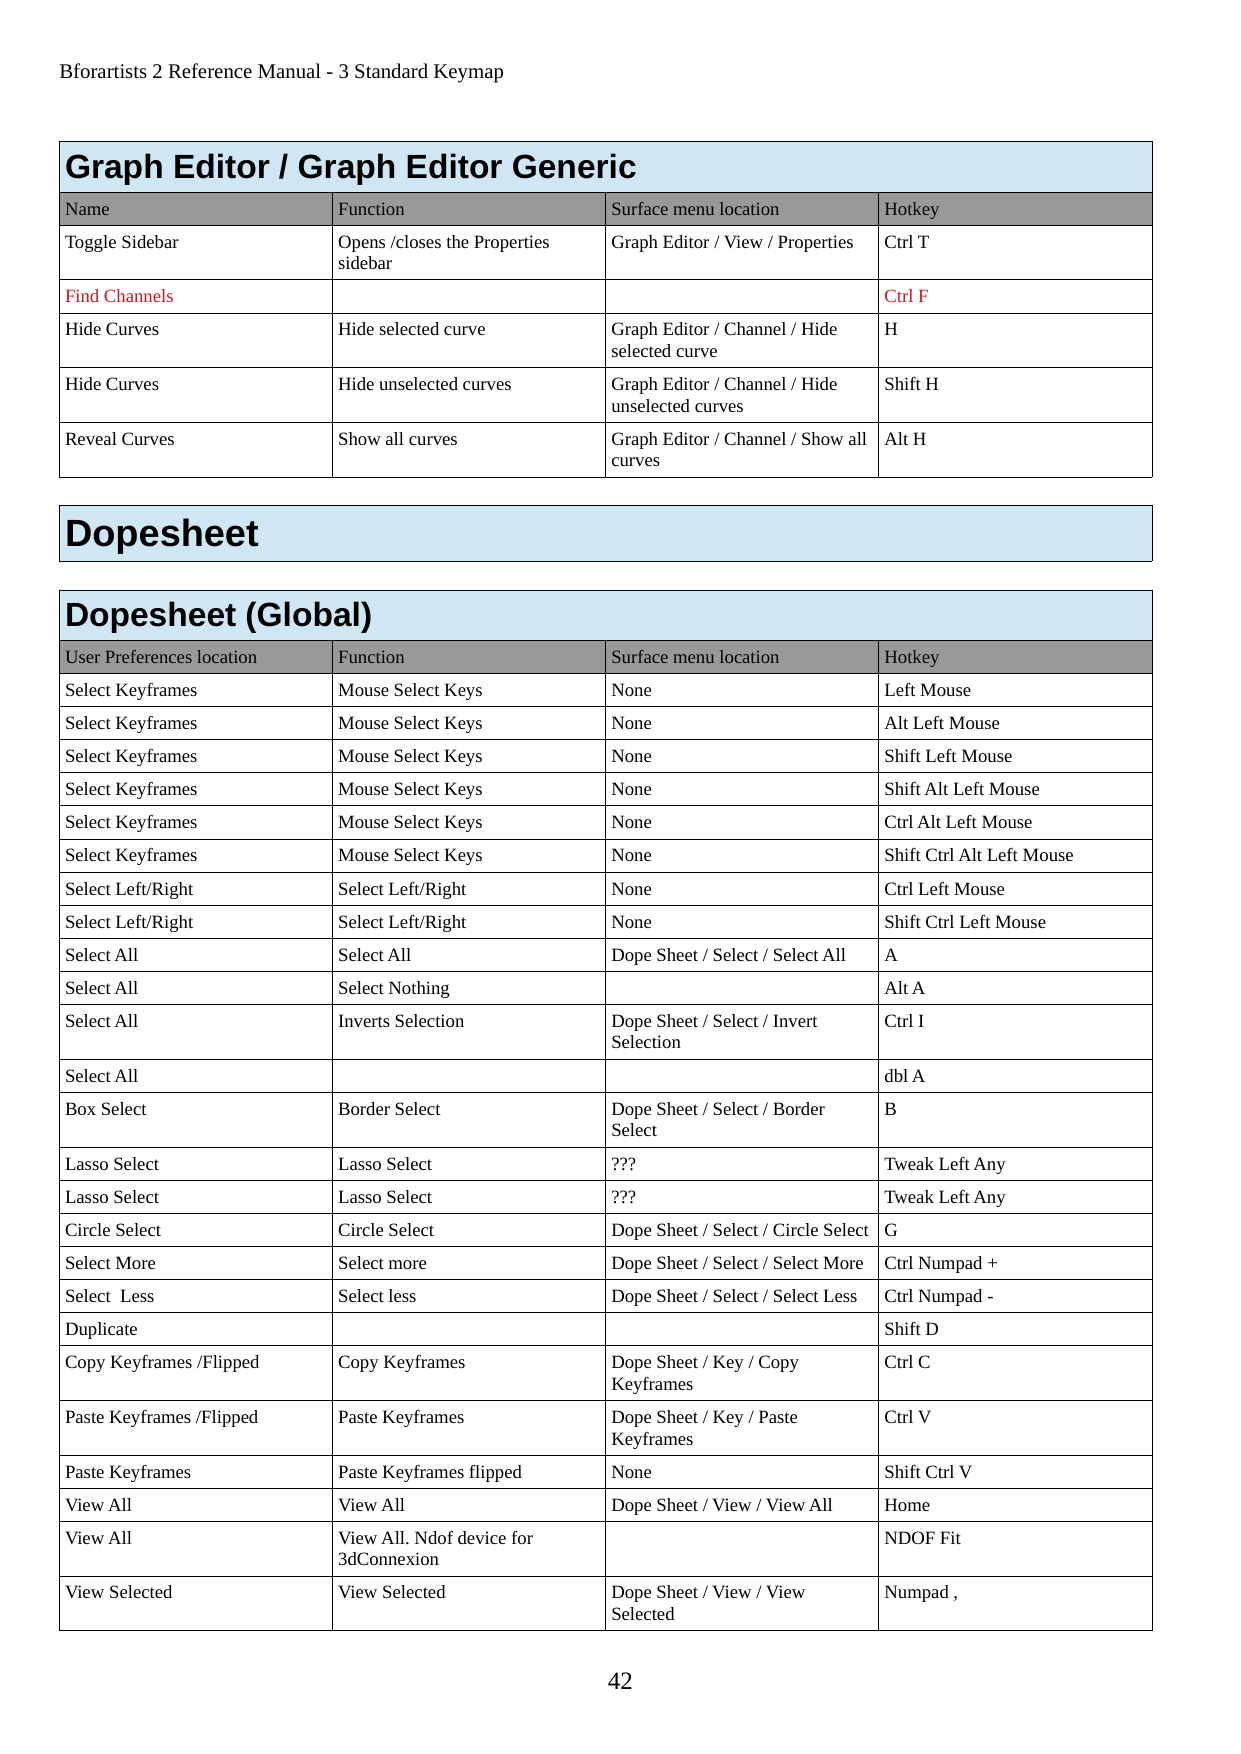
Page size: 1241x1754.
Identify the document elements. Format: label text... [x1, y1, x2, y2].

table_cell View Selected [333, 1577, 605, 1630]
table_cell None [606, 674, 878, 706]
table_cell Select Left/Right [60, 873, 332, 905]
table_cell Ctrl I [879, 1005, 1152, 1059]
table_cell Ctrl Left Mouse [879, 873, 1152, 905]
table_cell Ctrl V [879, 1401, 1152, 1455]
table_cell Alt A [879, 972, 1152, 1004]
table_cell Graph Editor / Channel / Hide selected curve [606, 314, 878, 367]
table_cell Copy Keyframes /Flipped [60, 1346, 332, 1400]
table_cell Copy Keyframes [333, 1346, 605, 1400]
table_cell Select All [60, 972, 332, 1004]
table_cell Duplicate [60, 1313, 332, 1345]
table_cell Name [60, 193, 332, 225]
table_cell Select Keyframes [60, 740, 332, 772]
table_cell Shift H [879, 368, 1152, 422]
table_cell Left Mouse [879, 674, 1152, 706]
table_cell Lasso Select [333, 1148, 605, 1180]
table_cell Ctrl T [879, 226, 1152, 279]
table_cell H [879, 314, 1152, 367]
table_cell Alt H [879, 423, 1152, 477]
table_cell Select All [60, 939, 332, 971]
table_cell A [879, 939, 1152, 971]
table_cell Tweak Left Any [879, 1148, 1152, 1180]
table_cell Alt Left Mouse [879, 707, 1152, 739]
table_cell Mouse Select Keys [333, 773, 605, 805]
table_header Dopesheet [60, 506, 1152, 561]
table_cell Dope Sheet / Select / Invert Selection [606, 1005, 878, 1059]
table_cell Select Left/Right [60, 906, 332, 938]
table_cell Function [333, 641, 605, 673]
table_cell Circle Select [60, 1214, 332, 1246]
table_cell Paste Keyframes /Flipped [60, 1401, 332, 1455]
table_cell Dope Sheet / Key / Paste Keyframes [606, 1401, 878, 1455]
table_cell ??? [606, 1181, 878, 1213]
table_cell Graph Editor / View / Properties [606, 226, 878, 279]
table_cell Shift Left Mouse [879, 740, 1152, 772]
table_cell [333, 1060, 605, 1092]
table_cell Surface menu location [606, 193, 878, 225]
table_cell Find Channels [60, 280, 332, 312]
table_cell NDOF Fit [879, 1522, 1152, 1576]
table_cell G [879, 1214, 1152, 1246]
table_cell Mouse Select Keys [333, 707, 605, 739]
table_cell View All [333, 1489, 605, 1521]
table_cell Paste Keyframes [60, 1456, 332, 1488]
table_cell Reveal Curves [60, 423, 332, 477]
table_cell Mouse Select Keys [333, 840, 605, 872]
table_cell Hotkey [879, 193, 1152, 225]
table_cell [606, 1522, 878, 1576]
table_cell None [606, 906, 878, 938]
table_cell Dope Sheet / Select / Select All [606, 939, 878, 971]
table_cell Select Less [60, 1280, 332, 1312]
table_cell Tweak Left Any [879, 1181, 1152, 1213]
table_cell None [606, 873, 878, 905]
table_cell Ctrl Numpad + [879, 1247, 1152, 1279]
table_cell Lasso Select [60, 1181, 332, 1213]
table_cell [606, 280, 878, 312]
table_cell [333, 1313, 605, 1345]
table_cell None [606, 740, 878, 772]
table_cell Select Keyframes [60, 707, 332, 739]
table_cell Shift Ctrl V [879, 1456, 1152, 1488]
table_cell Lasso Select [60, 1148, 332, 1180]
table_cell None [606, 806, 878, 838]
table_cell Select All [60, 1005, 332, 1059]
table_cell Shift Ctrl Left Mouse [879, 906, 1152, 938]
table_cell View All [60, 1489, 332, 1521]
table_cell Mouse Select Keys [333, 674, 605, 706]
table_cell Paste Keyframes [333, 1401, 605, 1455]
table_cell Mouse Select Keys [333, 740, 605, 772]
table_cell Graph Editor / Channel / Hide unselected curves [606, 368, 878, 422]
table_cell Dope Sheet / Select / Select More [606, 1247, 878, 1279]
table_cell Dope Sheet / View / View All [606, 1489, 878, 1521]
table_cell Select less [333, 1280, 605, 1312]
table_cell [606, 1313, 878, 1345]
table_cell Circle Select [333, 1214, 605, 1246]
table_cell Hotkey [879, 641, 1152, 673]
table_cell None [606, 707, 878, 739]
table_cell Select Left/Right [333, 906, 605, 938]
table_cell Dope Sheet / Select / Select Less [606, 1280, 878, 1312]
table_cell Select All [333, 939, 605, 971]
table_cell Ctrl C [879, 1346, 1152, 1400]
table_cell Shift D [879, 1313, 1152, 1345]
table_cell Inverts Selection [333, 1005, 605, 1059]
table_cell Dope Sheet / Select / Border Select [606, 1093, 878, 1147]
table_cell None [606, 840, 878, 872]
table_cell Select All [60, 1060, 332, 1092]
table_cell B [879, 1093, 1152, 1147]
table_cell Select Keyframes [60, 806, 332, 838]
table_cell Mouse Select Keys [333, 806, 605, 838]
table_cell Dope Sheet / View / View Selected [606, 1577, 878, 1630]
table_cell Select Keyframes [60, 674, 332, 706]
table_cell Ctrl Alt Left Mouse [879, 806, 1152, 838]
table_cell [606, 972, 878, 1004]
table_cell None [606, 1456, 878, 1488]
table_cell View All. Ndof device for 3dConnexion [333, 1522, 605, 1576]
table_cell Show all curves [333, 423, 605, 477]
table_cell Paste Keyframes flipped [333, 1456, 605, 1488]
table_cell Home [879, 1489, 1152, 1521]
table_header Dopesheet (Global) [60, 591, 1152, 640]
table_cell dbl A [879, 1060, 1152, 1092]
table_cell Hide selected curve [333, 314, 605, 367]
table_cell Numpad , [879, 1577, 1152, 1630]
table_cell Function [333, 193, 605, 225]
table_cell Surface menu location [606, 641, 878, 673]
table_header Graph Editor / Graph Editor Generic [60, 142, 1152, 192]
table_cell Select Nothing [333, 972, 605, 1004]
table_cell Graph Editor / Channel / Show all curves [606, 423, 878, 477]
table_cell Shift Alt Left Mouse [879, 773, 1152, 805]
table_cell Border Select [333, 1093, 605, 1147]
table_cell Lasso Select [333, 1181, 605, 1213]
table_cell Box Select [60, 1093, 332, 1147]
table_cell Select Keyframes [60, 773, 332, 805]
table_cell Select Left/Right [333, 873, 605, 905]
table_cell Select Keyframes [60, 840, 332, 872]
table_cell ??? [606, 1148, 878, 1180]
table_cell [606, 1060, 878, 1092]
table_cell Dope Sheet / Key / Copy Keyframes [606, 1346, 878, 1400]
table_cell Shift Ctrl Alt Left Mouse [879, 840, 1152, 872]
table_cell Hide Curves [60, 368, 332, 422]
table_cell Toggle Sidebar [60, 226, 332, 279]
table_cell Dope Sheet / Select / Circle Select [606, 1214, 878, 1246]
table_cell Opens /closes the Properties sidebar [333, 226, 605, 279]
table_cell User Preferences location [60, 641, 332, 673]
table_cell [333, 280, 605, 312]
table_cell Hide unselected curves [333, 368, 605, 422]
table_cell Select More [60, 1247, 332, 1279]
table_cell Ctrl F [879, 280, 1152, 312]
table_cell None [606, 773, 878, 805]
table_cell View All [60, 1522, 332, 1576]
table_cell View Selected [60, 1577, 332, 1630]
table_cell Select more [333, 1247, 605, 1279]
table_cell Ctrl Numpad - [879, 1280, 1152, 1312]
table_cell Hide Curves [60, 314, 332, 367]
